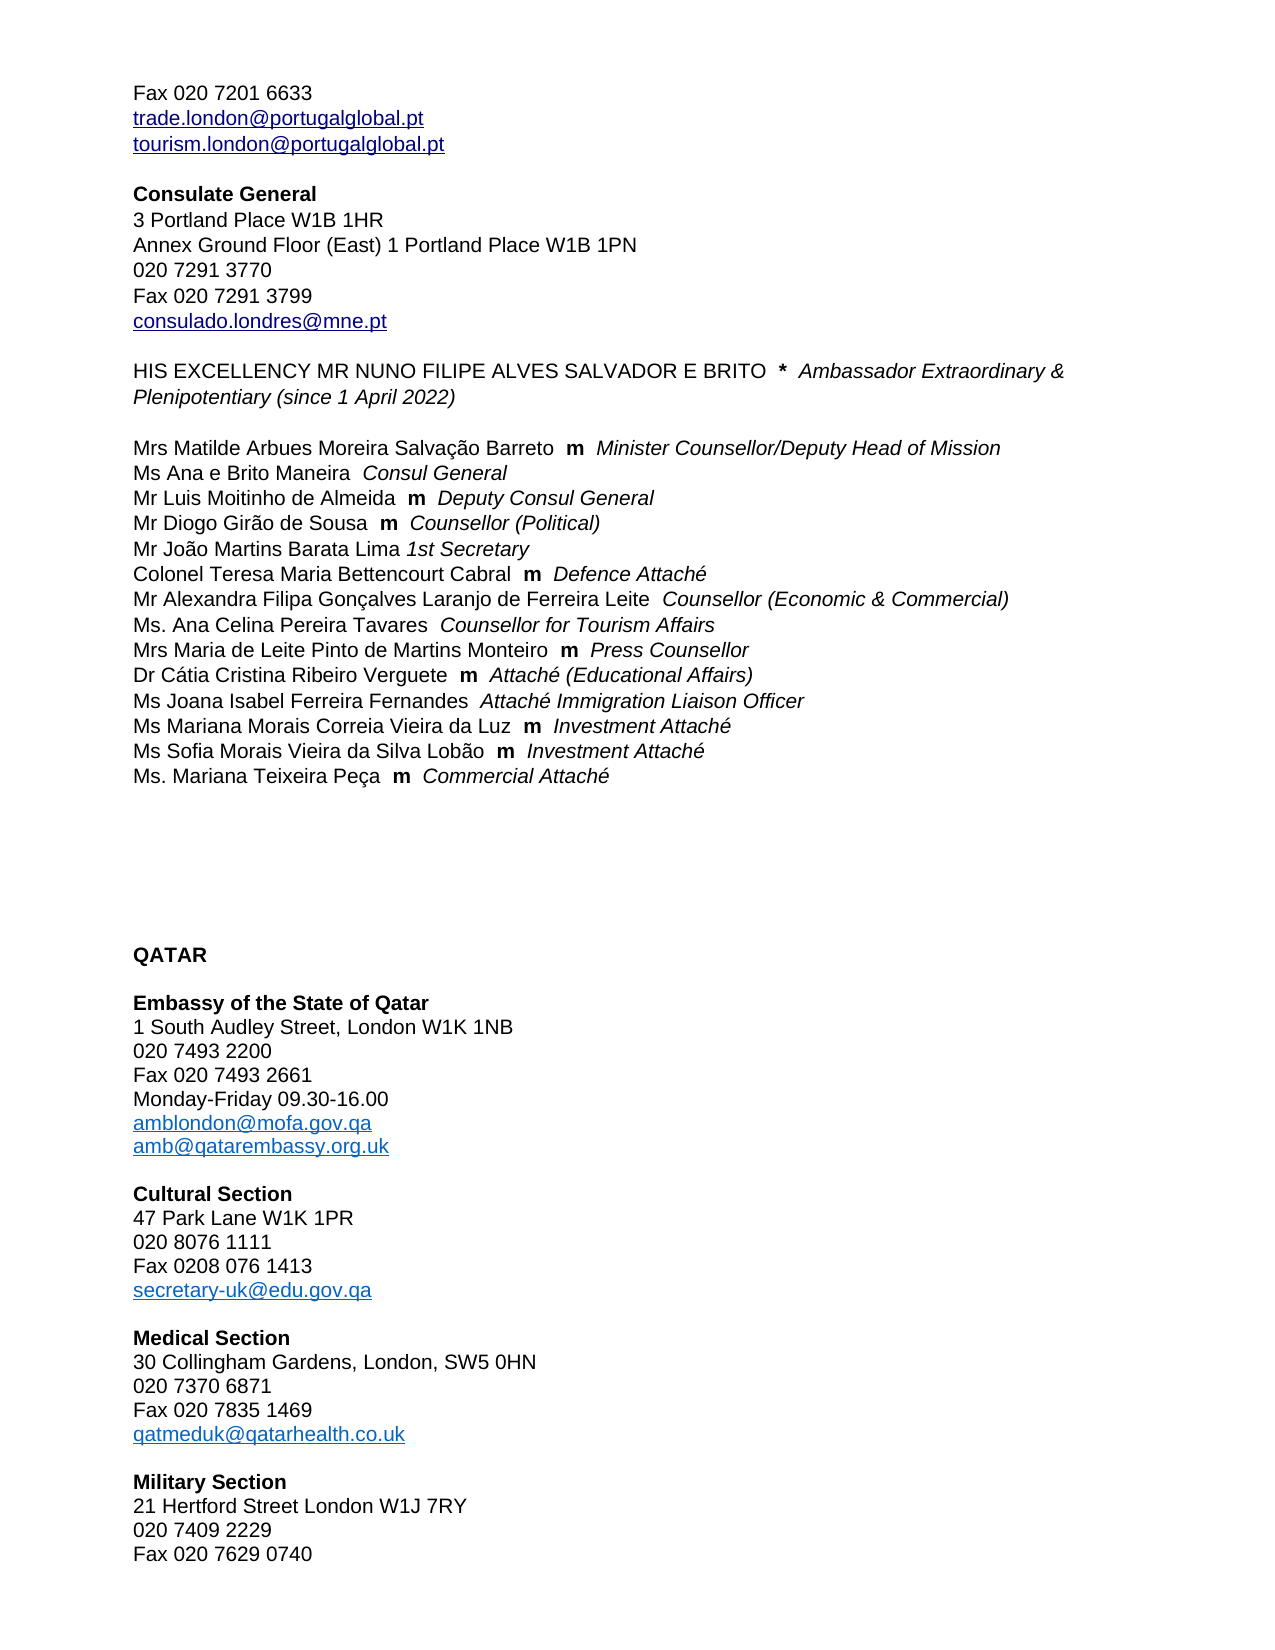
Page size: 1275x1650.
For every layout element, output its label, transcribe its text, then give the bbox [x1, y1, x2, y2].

subtitle QATAR [133, 943, 1181, 967]
text Mrs Matilde Arbues Moreira Salvação Barreto m Minister Counsellor/Deputy Head of Mission [133, 435, 1181, 459]
text 020 7370 6871 [133, 1374, 1181, 1398]
text Ms Ana e Brito Maneira Consul General [133, 461, 1181, 484]
text Fax 0208 076 1413 [133, 1254, 1181, 1278]
text 21 Hertford Street London W1J 7RY [133, 1494, 1181, 1518]
text 3 Portland Place W1B 1HR [133, 207, 1181, 231]
text amb@qatarembassy.org.uk [133, 1134, 1181, 1158]
text 020 7409 2229 [133, 1518, 1181, 1542]
text Medical Section [133, 1326, 1181, 1350]
text 020 7291 3770 [133, 258, 1181, 282]
text HIS EXCELLENCY MR NUNO FILIPE ALVES SALVADOR E BRITO * Ambassador Extraordinary & Plenipotentiary (since 1 April 2022) [133, 359, 1181, 409]
text Mrs Maria de Leite Pinto de Martins Monteiro m Press Counsellor [133, 638, 1181, 662]
text Mr Diogo Girão de Sousa m Counsellor (Political) [133, 511, 1181, 535]
text Dr Cátia Cristina Ribeiro Verguete m Attaché (Educational Affairs) [133, 663, 1181, 687]
text Fax 020 7291 3799 [133, 283, 1181, 307]
text Fax 020 7835 1469 [133, 1398, 1181, 1422]
text Ms. Mariana Teixeira Peça m Commercial Attaché [133, 764, 1181, 788]
text Consulate General [133, 182, 1181, 206]
text Embassy of the State of Qatar [133, 991, 1181, 1014]
text Annex Ground Floor (East) 1 Portland Place W1B 1PN [133, 233, 1181, 257]
text secretary-uk@edu.gov.qa [133, 1278, 1181, 1302]
text Ms Mariana Morais Correia Vieira da Luz m Investment Attaché [133, 714, 1181, 738]
text 020 8076 1111 [133, 1230, 1181, 1254]
text amblondon@mofa.gov.qa [133, 1110, 1181, 1134]
text Mr Luis Moitinho de Almeida m Deputy Consul General [133, 486, 1181, 510]
text Colonel Teresa Maria Bettencourt Cabral m Defence Attaché [133, 562, 1181, 586]
text Monday-Friday 09.30-16.00 [133, 1086, 1181, 1110]
text 1 South Audley Street, London W1K 1NB [133, 1014, 1181, 1038]
text Ms Sofia Morais Vieira da Silva Lobão m Investment Attaché [133, 739, 1181, 763]
text 47 Park Lane W1K 1PR [133, 1206, 1181, 1230]
text Fax 020 7493 2661 [133, 1062, 1181, 1086]
text tourism.london@portugalglobal.pt [133, 132, 1181, 156]
text Ms Joana Isabel Ferreira Fernandes Attaché Immigration Liaison Officer [133, 688, 1181, 712]
text 30 Collingham Gardens, London, SW5 0HN [133, 1350, 1181, 1374]
text consulado.londres@mne.pt [133, 309, 1181, 333]
text Fax 020 7201 6633 [133, 81, 1181, 105]
text Ms. Ana Celina Pereira Tavares Counsellor for Tourism Affairs [133, 612, 1181, 636]
text Military Section [133, 1470, 1181, 1494]
text Fax 020 7629 0740 [133, 1542, 1181, 1566]
text Cultural Section [133, 1182, 1181, 1206]
text Mr João Martins Barata Lima 1st Secretary [133, 537, 1181, 561]
text Mr Alexandra Filipa Gonçalves Laranjo de Ferreira Leite Counsellor (Economic & Commercial) [133, 587, 1181, 611]
text qatmeduk@qatarhealth.co.uk [133, 1422, 1181, 1446]
text 020 7493 2200 [133, 1038, 1181, 1062]
text trade.london@portugalglobal.pt [133, 106, 1181, 130]
